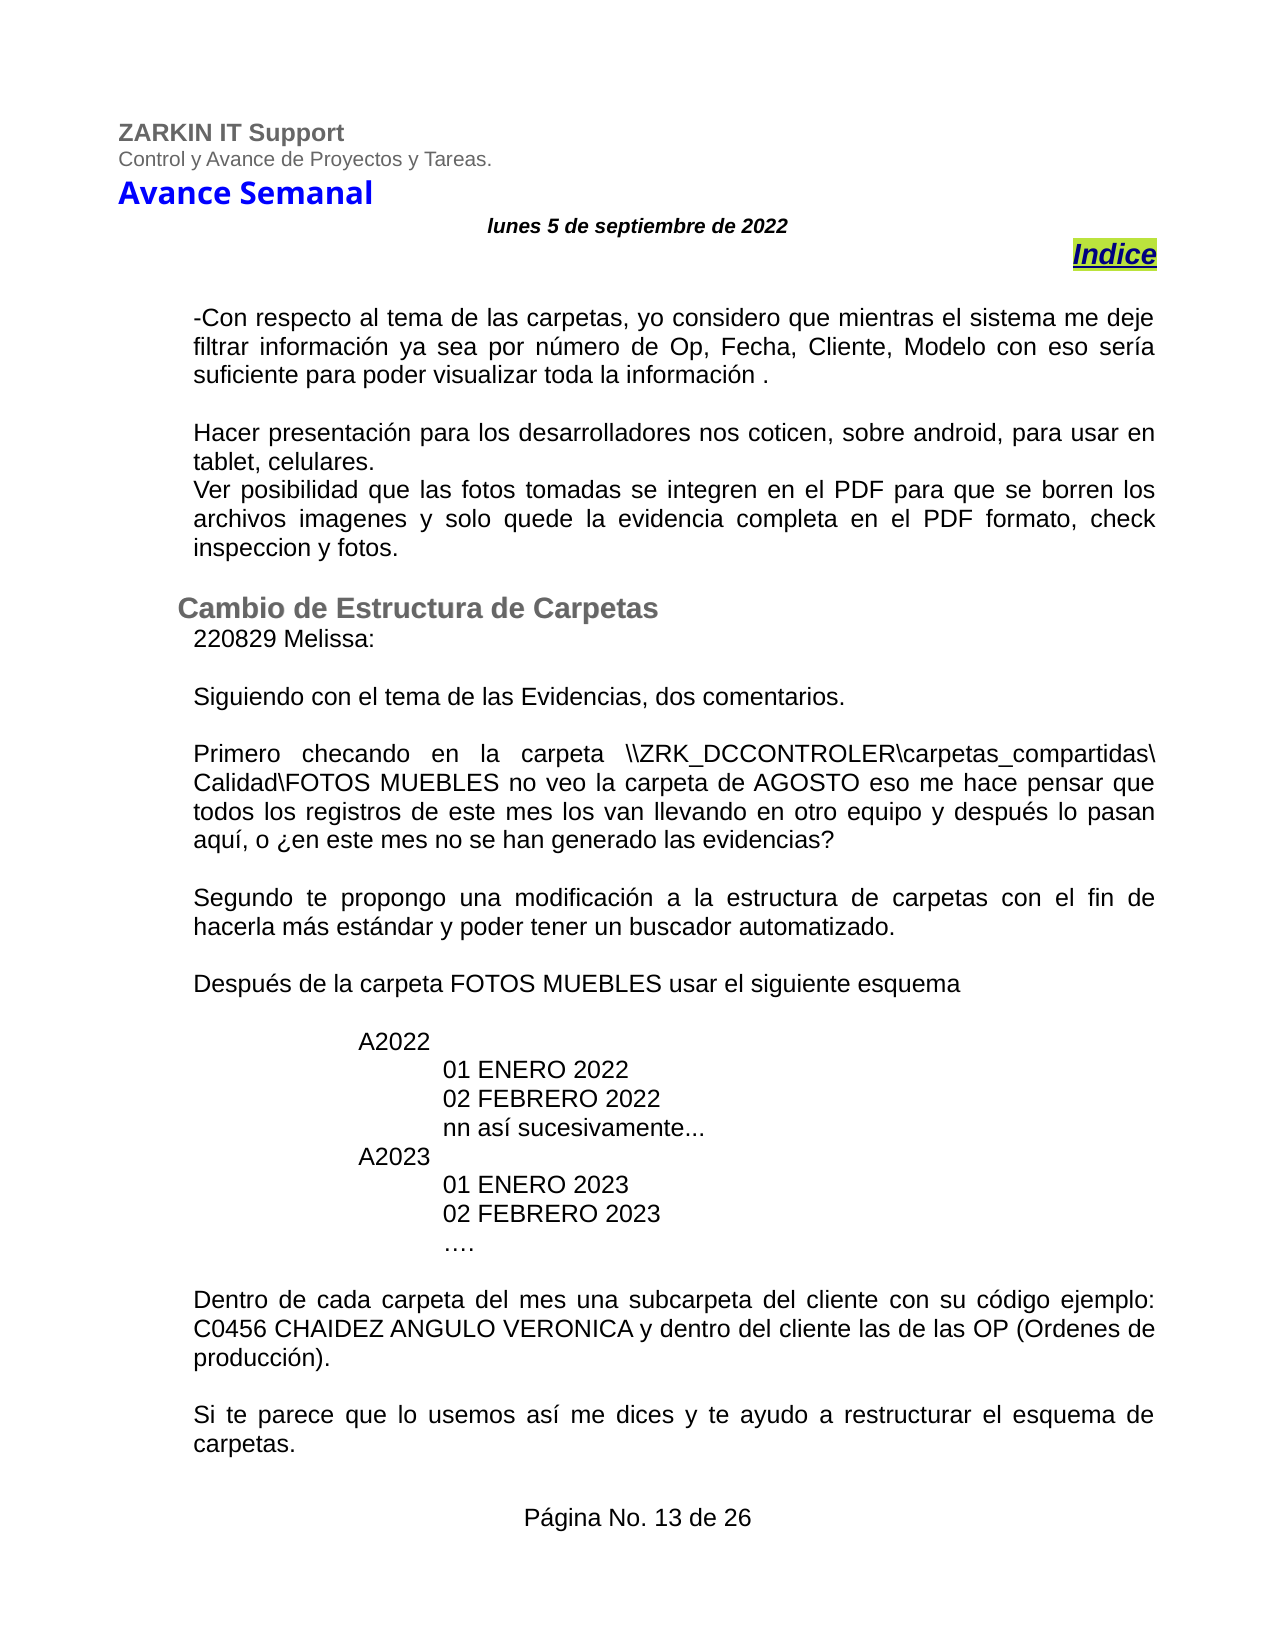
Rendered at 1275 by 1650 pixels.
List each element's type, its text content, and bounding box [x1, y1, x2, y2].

text Siguiendo con el tema de las Evidencias, dos comentarios. [193, 682, 1157, 711]
text Después de la carpeta FOTOS MUEBLES usar el siguiente esquema [193, 969, 1157, 998]
text A2022 [193, 1027, 1157, 1056]
text 02 FEBRERO 2023 [193, 1199, 1157, 1228]
text Primero checando en la carpeta \\ZRK_DCCONTROLER\carpetas_compartidas\Calidad\FOTOS MUEBLES no veo la carpeta de AGOSTO eso me hace pensar que todos los registros de este mes los van llevando en otro equipo y después lo pasan aquí, o ¿en este mes no se han generado las evidencias? [193, 739, 1157, 854]
text nn así sucesivamente... [193, 1113, 1157, 1142]
text -Con respecto al tema de las carpetas, yo considero que mientras el sistema me deje filtrar información ya sea por número de Op, Fecha, Cliente, Modelo con eso sería suficiente para poder visualizar toda la información . [193, 303, 1157, 389]
text Dentro de cada carpeta del mes una subcarpeta del cliente con su código ejemplo: C0456 CHAIDEZ ANGULO VERONICA y dentro del cliente las de las OP (Ordenes de producción). [193, 1286, 1157, 1372]
subtitle Cambio de Estructura de Carpetas [177, 591, 1157, 624]
text 02 FEBRERO 2022 [193, 1084, 1157, 1113]
text Ver posibilidad que las fotos tomadas se integren en el PDF para que se borren los archivos imagenes y solo quede la evidencia completa en el PDF formato, check inspeccion y fotos. [193, 476, 1157, 562]
text Si te parece que lo usemos así me dices y te ayudo a restructurar el esquema de carpetas. [193, 1401, 1157, 1458]
text Segundo te propongo una modificación a la estructura de carpetas con el fin de hacerla más estándar y poder tener un buscador automatizado. [193, 883, 1157, 941]
text Hacer presentación para los desarrolladores nos coticen, sobre android, para usar en tablet, celulares. [193, 418, 1157, 476]
text A2023 [193, 1142, 1157, 1171]
text 01 ENERO 2022 [193, 1056, 1157, 1084]
text 220829 Melissa: [193, 624, 1157, 653]
text 01 ENERO 2023 [193, 1171, 1157, 1199]
text …. [193, 1228, 1157, 1257]
